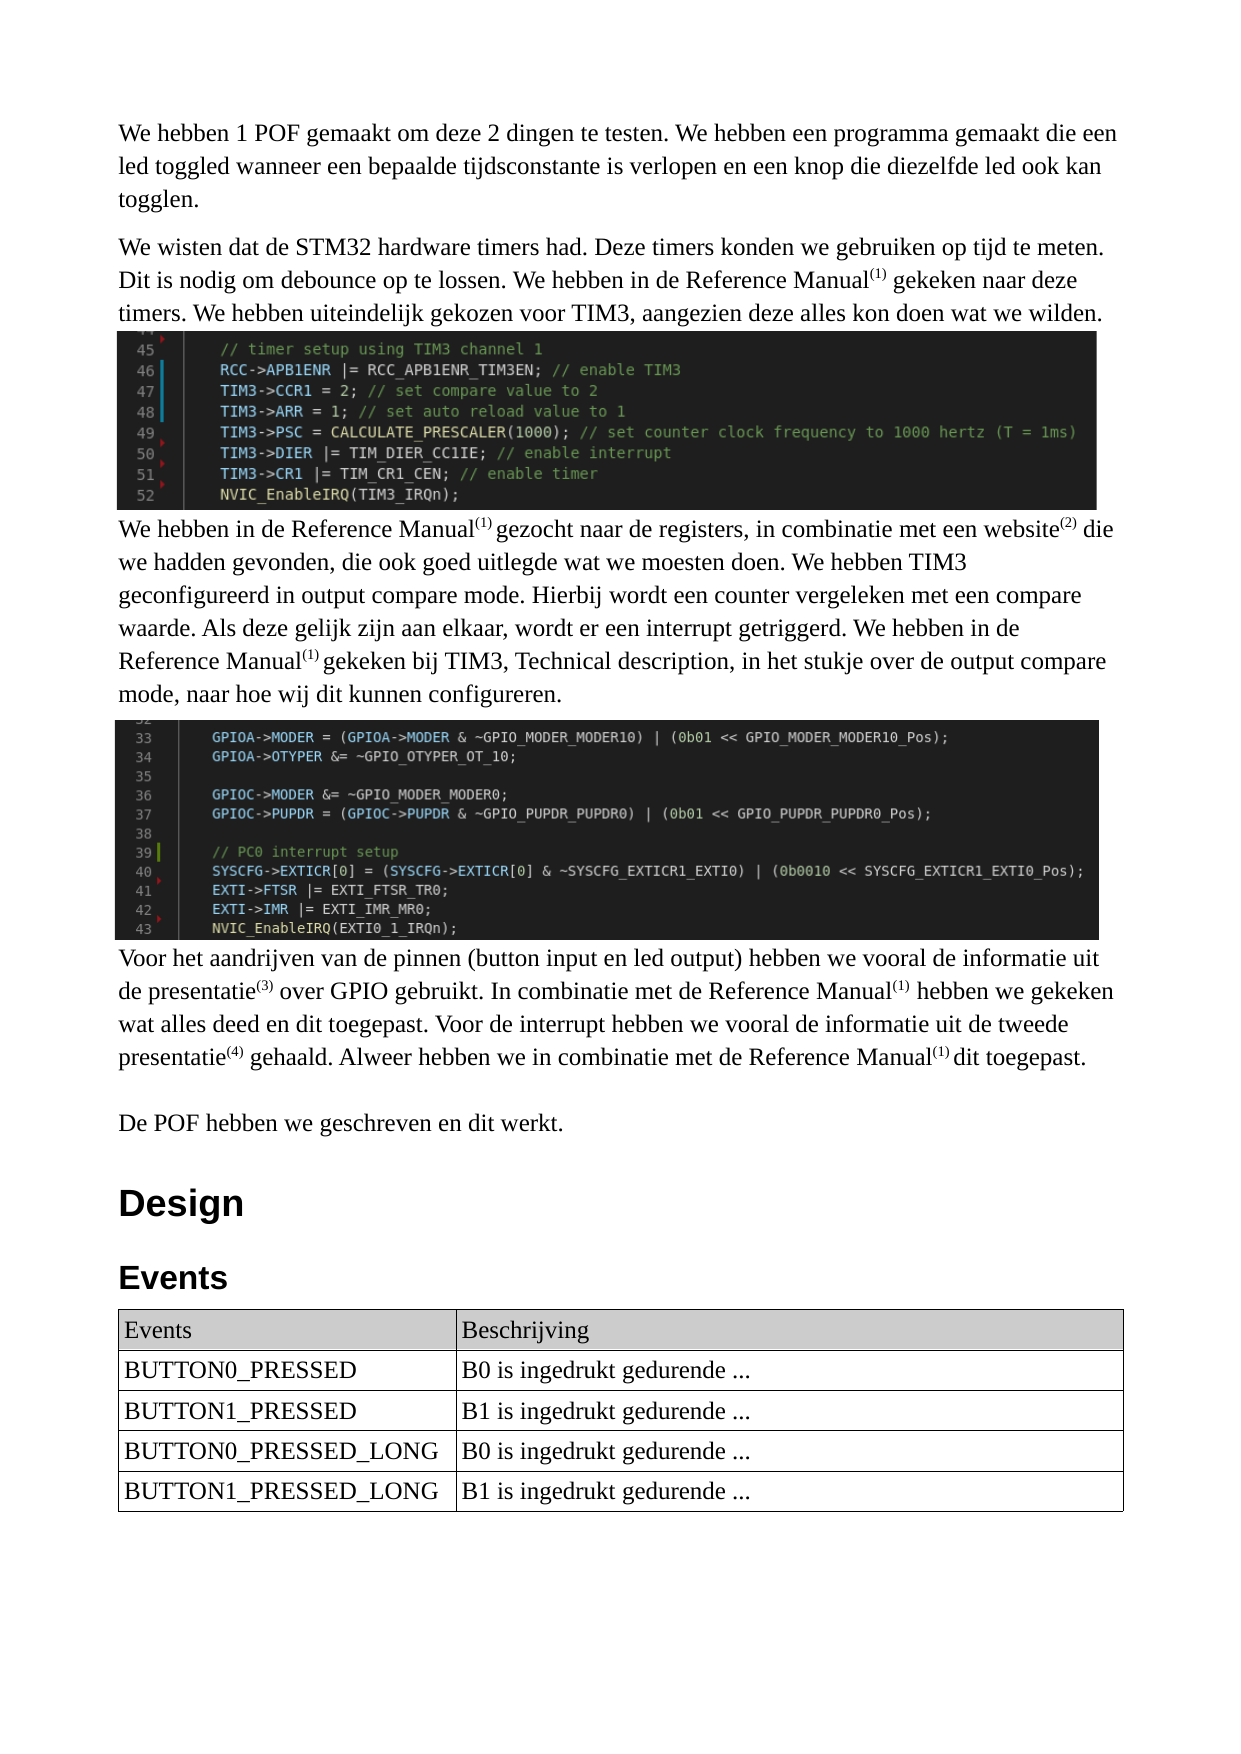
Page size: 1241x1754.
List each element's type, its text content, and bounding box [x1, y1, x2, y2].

table_cell BUTTON0_PRESSED_LONG [119, 1431, 456, 1471]
table_cell B1 is ingedrukt gedurende ... [457, 1391, 1123, 1430]
table_cell BUTTON1_PRESSED_LONG [119, 1472, 456, 1511]
table_header Beschrijving [457, 1310, 1123, 1349]
text We wisten dat de STM32 hardware timers had. Deze timers konden we gebruiken op tijd te meten. Dit is nodig om debounce op te lossen. We hebben in de Reference Manual(1) gekeken naar deze timers. We hebben uiteindelijk gekozen voor TIM3, aangezien deze alles kon doen wat we wilden. [118, 232, 1122, 327]
table_cell B0 is ingedrukt gedurende ... [457, 1431, 1123, 1471]
picture [114, 720, 982, 865]
table_cell BUTTON1_PRESSED [119, 1391, 456, 1430]
table_cell B0 is ingedrukt gedurende ... [457, 1351, 1123, 1390]
subtitle Design [118, 1181, 1122, 1225]
text We hebben in de Reference Manual(1) gezocht naar de registers, in combinatie met een website(2) die we hadden gevonden, die ook goed uitlegde wat we moesten doen. We hebben TIM3 geconfigureerd in output compare mode. Hierbij wordt een counter vergeleken met een compare waarde. Als deze gelijk zijn aan elkaar, wordt er een interrupt getriggerd. We hebben in de Reference Manual(1) gekeken bij TIM3, Technical description, in het stukje over de output compare mode, naar hoe wij dit kunnen configureren. [118, 345, 1122, 707]
table_cell B1 is ingedrukt gedurende ... [457, 1472, 1123, 1511]
picture [116, 331, 844, 510]
table_header Events [119, 1310, 456, 1349]
table_cell BUTTON0_PRESSED [119, 1351, 456, 1390]
text We hebben 1 POF gemaakt om deze 2 dingen te testen. We hebben een programma gemaakt die een led toggled wanneer een bepaalde tijdsconstante is verlopen en een knop die diezelfde led ook kan togglen. [118, 118, 1122, 213]
subtitle Events [118, 1258, 1122, 1297]
text Voor het aandrijven van de pinnen (button input en led output) hebben we vooral de informatie uit de presentatie(3) over GPIO gebruikt. In combinatie met de Reference Manual(1) hebben we gekeken wat alles deed en dit toegepast. Voor de interrupt hebben we vooral de informatie uit de tweede presentatie(4) gehaald. Alweer hebben we in combinatie met de Reference Manual(1) dit toegepast. De POF hebben we geschreven en dit werkt. [118, 726, 1122, 1137]
